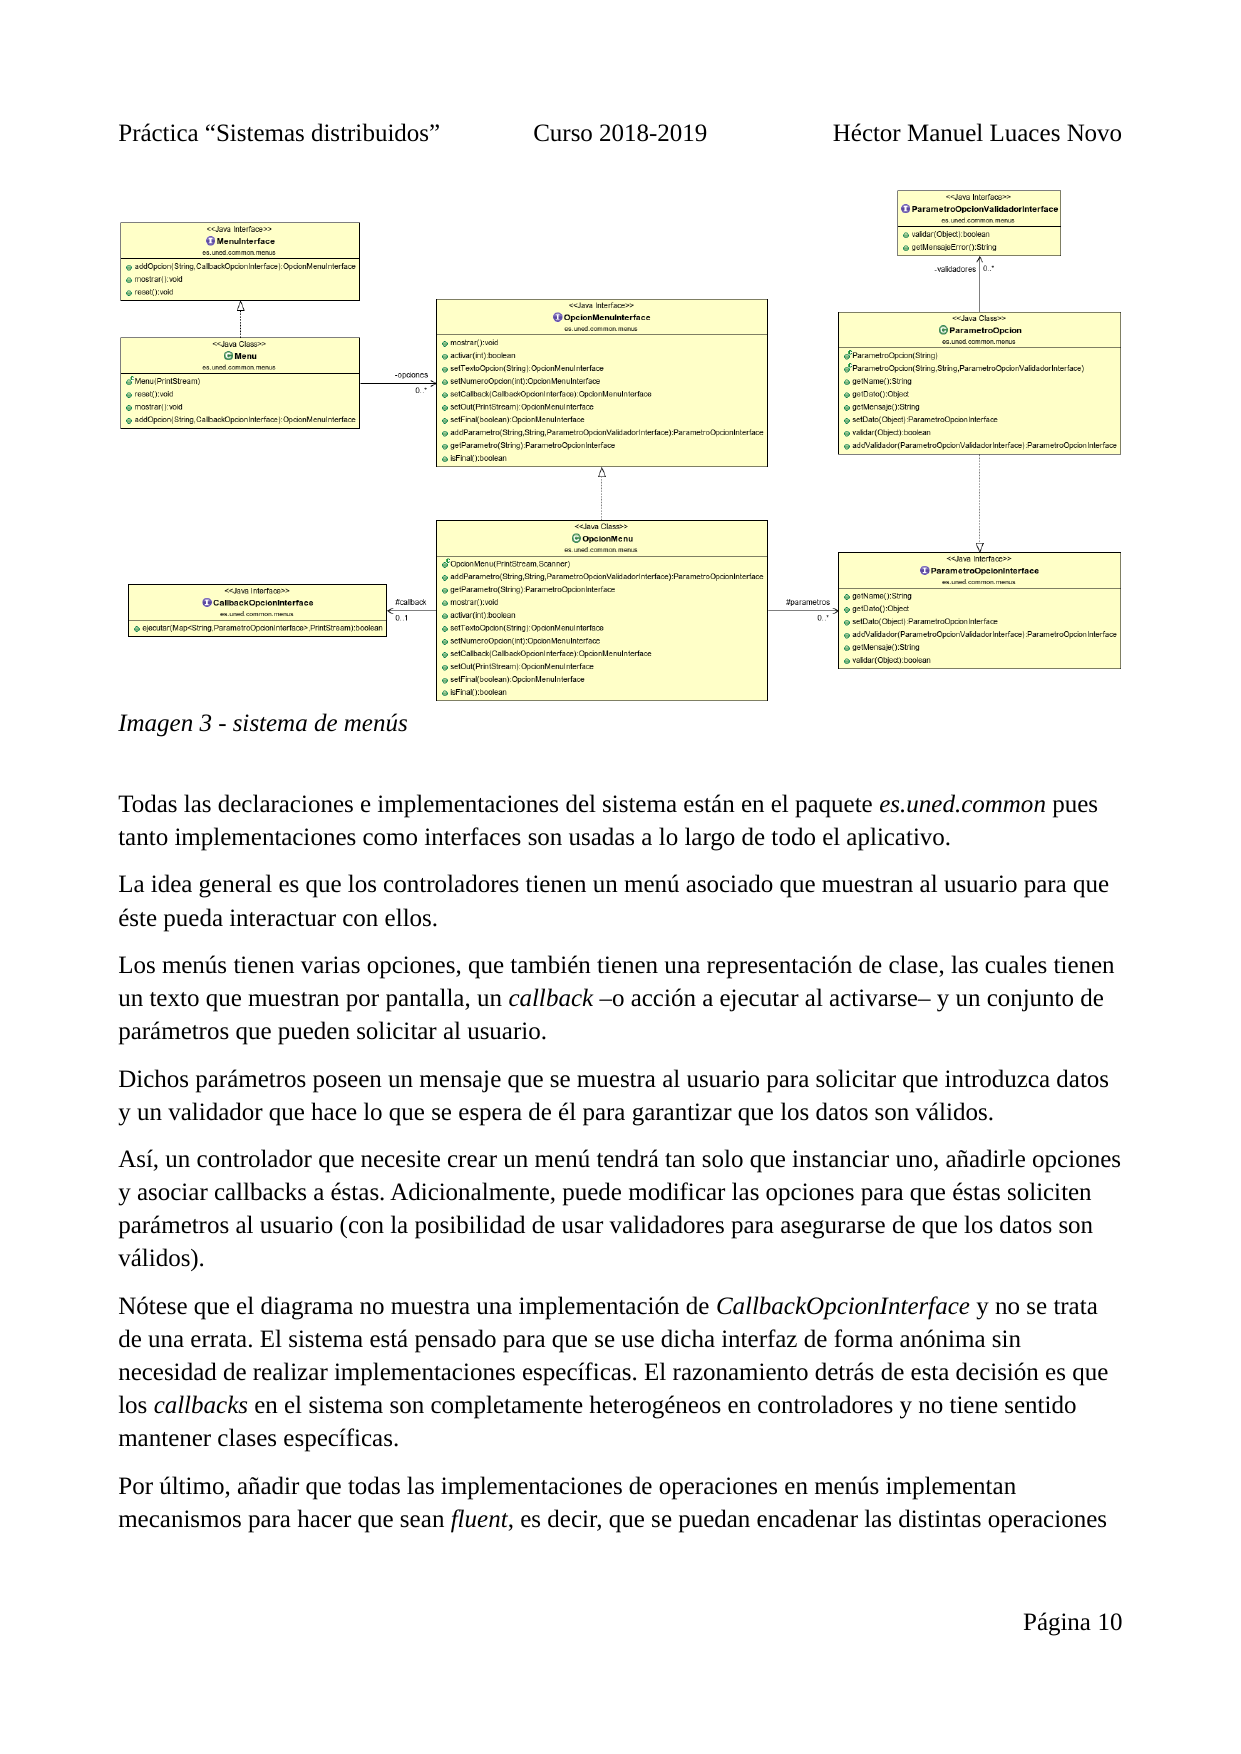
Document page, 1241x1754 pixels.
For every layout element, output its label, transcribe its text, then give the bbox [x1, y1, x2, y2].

picture [118, 188, 1123, 703]
text Todas las declaraciones e implementaciones del sistema están en el paquete es.uned.common pues tanto implementaciones como interfaces son usadas a lo largo de todo el aplicativo. [118, 789, 1122, 851]
text Nótese que el diagrama no muestra una implementación de CallbackOpcionInterface y no se trata de una errata. El sistema está pensado para que se use dicha interfaz de forma anónima sin necesidad de realizar implementaciones específicas. El razonamiento detrás de esta decisión es que los callbacks en el sistema son completamente heterogéneos en controladores y no tiene sentido mantener clases específicas. [118, 1291, 1122, 1452]
text Así, un controlador que necesite crear un menú tendrá tan solo que instanciar uno, añadirle opciones y asociar callbacks a éstas. Adicionalmente, puede modificar las opciones para que éstas soliciten parámetros al usuario (con la posibilidad de usar validadores para asegurarse de que los datos son válidos). [118, 1144, 1122, 1272]
text Dichos parámetros poseen un mensaje que se muestra al usuario para solicitar que introduzca datos y un validador que hace lo que se espera de él para garantizar que los datos son válidos. [118, 1064, 1122, 1126]
text La idea general es que los controladores tienen un menú asociado que muestran al usuario para que éste pueda interactuar con ellos. [118, 869, 1122, 931]
text Por último, añadir que todas las implementaciones de operaciones en menús implementan mecanismos para hacer que sean fluent, es decir, que se puedan encadenar las distintas operaciones [118, 1471, 1122, 1533]
text Imagen 3 - sistema de menús [118, 703, 1122, 737]
text Los menús tienen varias opciones, que también tienen una representación de clase, las cuales tienen un texto que muestran por pantalla, un callback –o acción a ejecutar al activarse– y un conjunto de parámetros que pueden solicitar al usuario. [118, 950, 1122, 1045]
